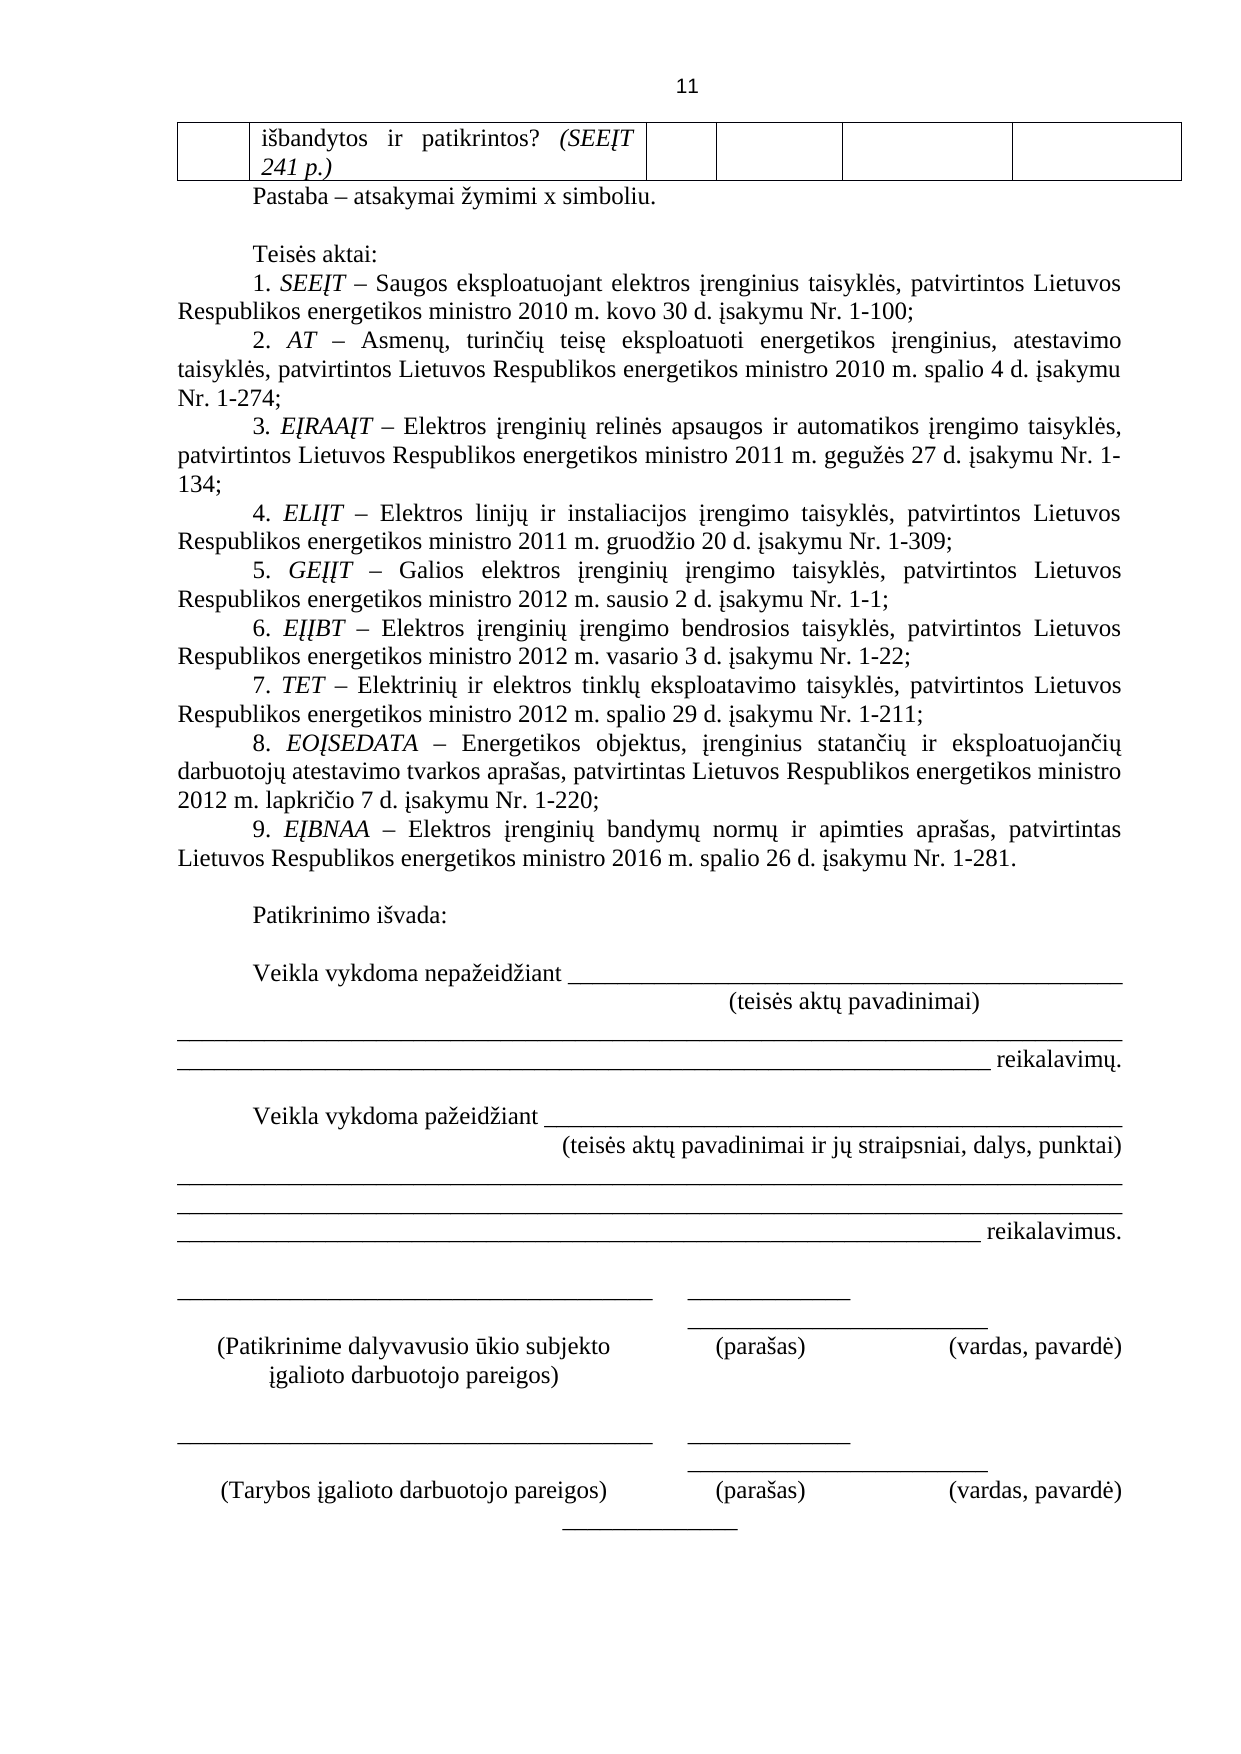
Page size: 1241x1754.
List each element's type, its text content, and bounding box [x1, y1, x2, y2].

text 9. EĮBNAA – Elektros įrenginių bandymų normų ir apimties aprašas, patvirtintas Lietuvos Respublikos energetikos ministro 2016 m. spalio 26 d. įsakymu Nr. 1-281. [177, 814, 1122, 871]
text Pastaba – atsakymai žymimi x simboliu. [177, 181, 1122, 210]
text ______________ [177, 1504, 1122, 1533]
table_cell [717, 123, 842, 180]
text Teisės aktai: [177, 239, 1122, 268]
text 4. ELIĮT – Elektros linijų ir instaliacijos įrengimo taisyklės, patvirtintos Lietuvos Respublikos energetikos ministro 2011 m. gruodžio 20 d. įsakymu Nr. 1-309; [177, 498, 1122, 555]
text ______________________________________ _____________ ________________________ [177, 1274, 1122, 1331]
text (Tarybos įgalioto darbuotojo pareigos) (parašas) (vardas, pavardė) [177, 1475, 1122, 1504]
table_cell [1013, 123, 1181, 180]
text reikalavimų. [177, 1044, 1122, 1073]
text 2. AT – Asmenų, turinčių teisę eksploatuoti energetikos įrenginius, atestavimo taisyklės, patvirtintos Lietuvos Respublikos energetikos ministro 2010 m. spalio 4 d. įsakymu Nr. 1-274; [177, 325, 1122, 411]
text įgalioto darbuotojo pareigos) [177, 1360, 1122, 1389]
text Patikrinimo išvada: [177, 900, 1122, 929]
text 7. TET – Elektrinių ir elektros tinklų eksploatavimo taisyklės, patvirtintos Lietuvos Respublikos energetikos ministro 2012 m. spalio 29 d. įsakymu Nr. 1-211; [177, 670, 1122, 728]
text 5. GEĮĮT – Galios elektros įrenginių įrengimo taisyklės, patvirtintos Lietuvos Respublikos energetikos ministro 2012 m. sausio 2 d. įsakymu Nr. 1-1; [177, 555, 1122, 613]
table_cell išbandytos ir patikrintos? (SEEĮT 241 p.) [250, 123, 646, 180]
text 3. EĮRAAĮT – Elektros įrenginių relinės apsaugos ir automatikos įrengimo taisyklės, patvirtintos Lietuvos Respublikos energetikos ministro 2011 m. gegužės 27 d. įsakymu Nr. 1-134; [177, 411, 1122, 498]
text (Patikrinime dalyvavusio ūkio subjekto (parašas) (vardas, pavardė) [177, 1331, 1122, 1360]
text (teisės aktų pavadinimai ir jų straipsniai, dalys, punktai) [177, 1130, 1122, 1159]
text (teisės aktų pavadinimai) [177, 986, 1122, 1015]
text 6. EĮĮBT – Elektros įrenginių įrengimo bendrosios taisyklės, patvirtintos Lietuvos Respublikos energetikos ministro 2012 m. vasario 3 d. įsakymu Nr. 1-22; [177, 613, 1122, 670]
text Veikla vykdoma pažeidžiant [177, 1101, 1122, 1130]
text Veikla vykdoma nepažeidžiant [177, 958, 1122, 986]
text reikalavimus. [177, 1216, 1122, 1245]
text 8. EOĮSEDATA – Energetikos objektus, įrenginius statančių ir eksploatuojančių darbuotojų atestavimo tvarkos aprašas, patvirtintas Lietuvos Respublikos energetikos ministro 2012 m. lapkričio 7 d. įsakymu Nr. 1-220; [177, 728, 1122, 814]
table_cell [647, 123, 716, 180]
table_cell [178, 123, 249, 180]
text ______________________________________ _____________ ________________________ [177, 1418, 1122, 1475]
text 1. SEEĮT – Saugos eksploatuojant elektros įrenginius taisyklės, patvirtintos Lietuvos Respublikos energetikos ministro 2010 m. kovo 30 d. įsakymu Nr. 1-100; [177, 268, 1122, 325]
table_cell [843, 123, 1012, 180]
